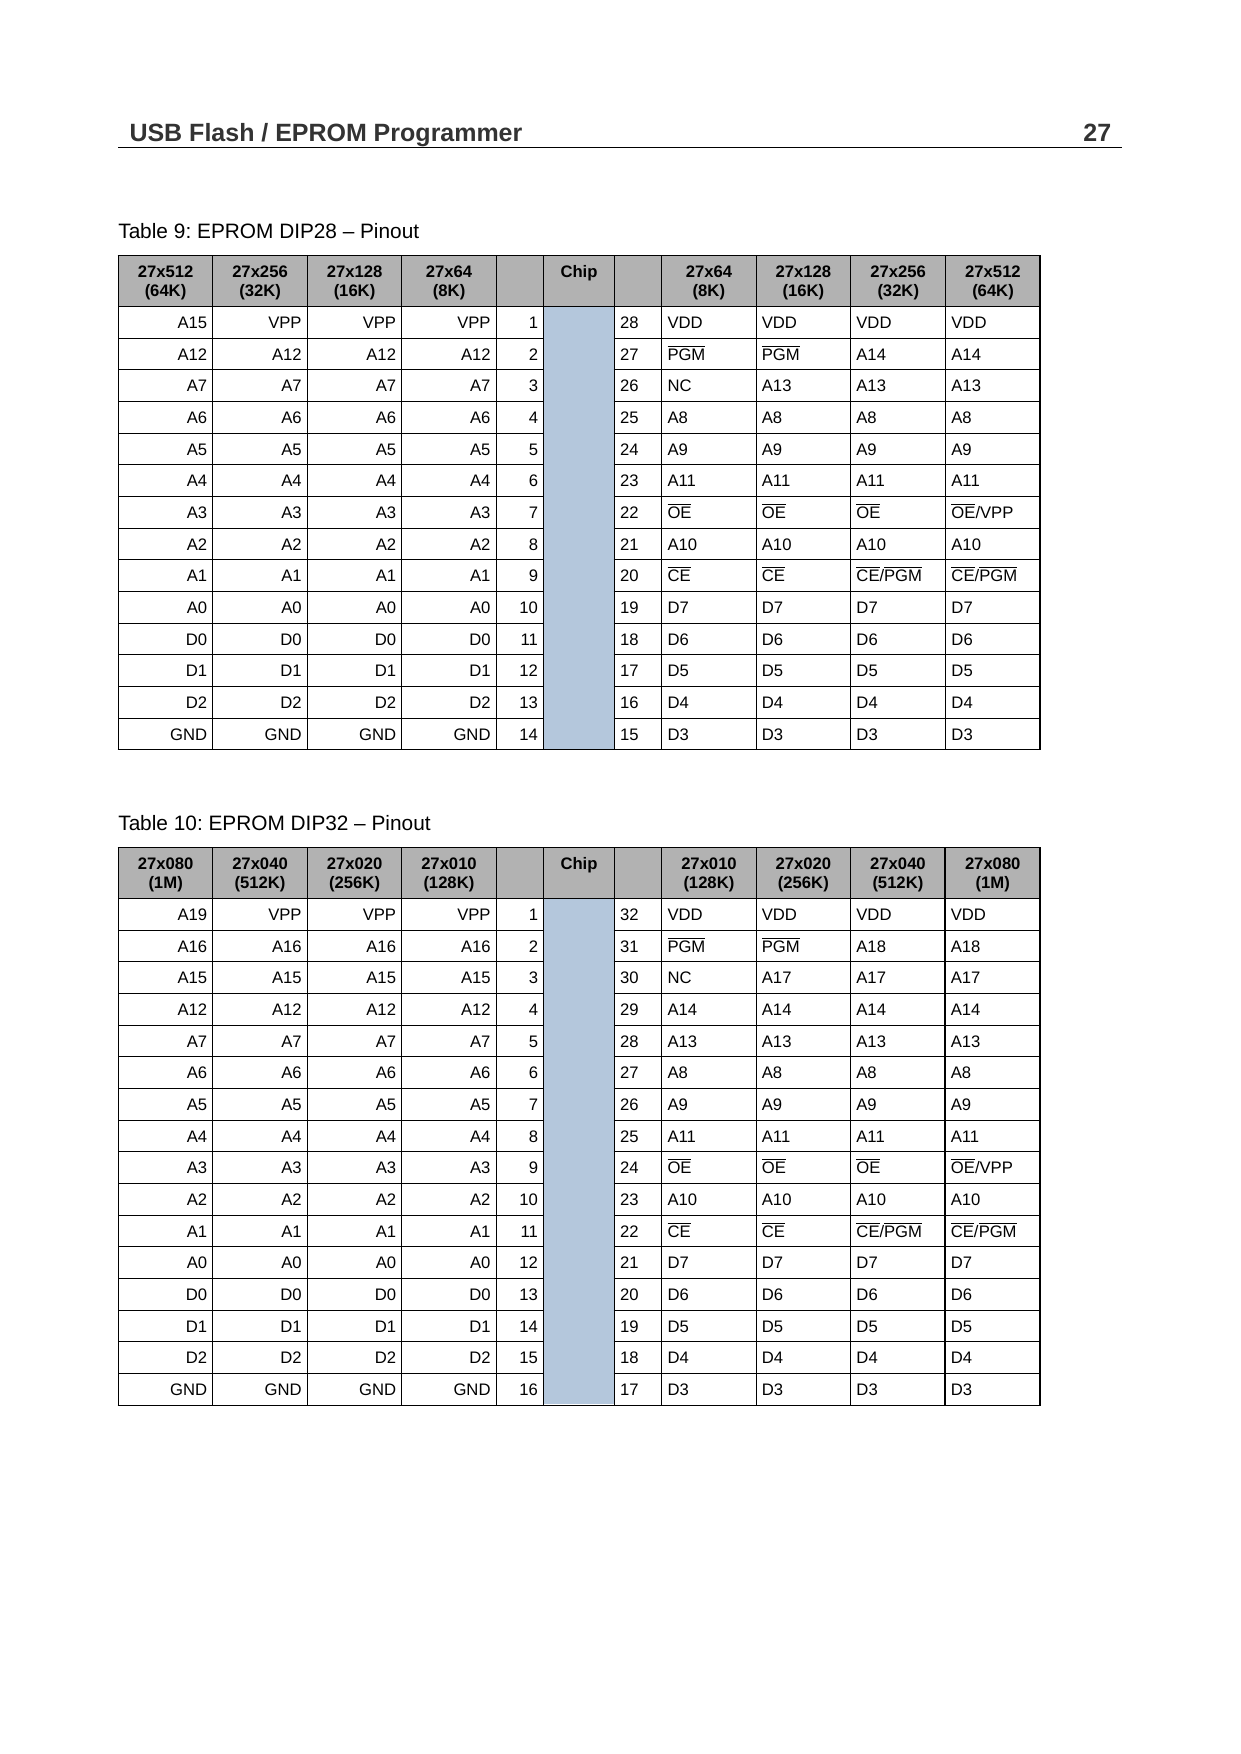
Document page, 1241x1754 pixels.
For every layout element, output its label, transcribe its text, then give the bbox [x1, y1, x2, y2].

table_cell A14 [662, 994, 756, 1024]
table_cell D0 [119, 624, 212, 654]
table_cell 11 [497, 1216, 543, 1246]
table_cell 1 [497, 307, 543, 338]
table_cell 28 [615, 307, 661, 338]
table_cell D3 [662, 719, 756, 749]
table_header [497, 256, 543, 306]
table_cell GND [119, 719, 212, 749]
table_cell A9 [946, 434, 1039, 464]
table_cell VDD [662, 899, 756, 929]
table_cell 19 [615, 592, 661, 623]
table_cell A0 [119, 1247, 212, 1278]
table_cell D2 [119, 1342, 212, 1373]
table_cell D3 [946, 719, 1039, 749]
table_cell D7 [946, 1247, 1039, 1278]
table_header 27x128 (16K) [757, 256, 850, 306]
table_cell A17 [757, 962, 850, 993]
table_header Chip [544, 256, 614, 306]
table_cell VPP [308, 899, 401, 929]
table_cell A10 [851, 1184, 944, 1214]
table_cell NC [662, 370, 756, 401]
text Table 9: EPROM DIP28 – Pinout [118, 219, 1122, 243]
table_cell A10 [757, 529, 850, 559]
table_cell A8 [946, 402, 1039, 433]
table_cell D4 [946, 1342, 1039, 1373]
table_cell A15 [402, 962, 496, 993]
table_cell A16 [402, 931, 496, 961]
table_cell 24 [615, 1152, 661, 1183]
table_cell A13 [757, 370, 850, 401]
table_cell OE [757, 497, 850, 528]
table_cell 8 [497, 1121, 543, 1151]
table_cell VPP [213, 307, 307, 338]
table_cell 3 [497, 370, 543, 401]
table_cell D1 [119, 1311, 212, 1341]
table_cell A9 [662, 1089, 756, 1119]
table_cell D6 [851, 1279, 944, 1309]
table_cell 28 [615, 1026, 661, 1056]
table_cell GND [213, 719, 307, 749]
table_cell D3 [851, 1374, 944, 1404]
table_cell VDD [757, 307, 850, 338]
table_cell D6 [851, 624, 945, 654]
table_header 27x080 (1M) [946, 848, 1039, 898]
table_cell VPP [402, 307, 496, 338]
table_cell A6 [213, 1057, 307, 1088]
table_cell A10 [946, 1184, 1039, 1214]
table_cell 12 [497, 655, 543, 686]
table_cell D5 [757, 655, 850, 686]
table_cell A12 [213, 994, 307, 1024]
table_cell 10 [497, 592, 543, 623]
table_header [497, 848, 543, 898]
table_cell [544, 899, 614, 1404]
table_cell OE [662, 497, 756, 528]
table_cell D7 [757, 592, 850, 623]
table_cell 30 [615, 962, 661, 993]
table_cell 11 [497, 624, 543, 654]
table_cell A5 [213, 1089, 307, 1119]
table_cell A10 [662, 1184, 756, 1214]
table_cell D5 [662, 1311, 756, 1341]
table_cell 14 [497, 1311, 543, 1341]
table_cell A14 [946, 994, 1039, 1024]
table_cell A2 [308, 529, 401, 559]
table_cell D7 [757, 1247, 850, 1278]
table_cell 17 [615, 655, 661, 686]
table_cell 16 [497, 1374, 543, 1404]
table_cell A4 [402, 1121, 496, 1151]
table_cell D0 [402, 624, 496, 654]
table_cell 23 [615, 465, 661, 496]
table_cell D4 [662, 687, 756, 718]
table_cell D1 [402, 655, 496, 686]
table_cell A7 [308, 370, 401, 401]
table_cell A4 [308, 1121, 401, 1151]
table_cell A12 [119, 994, 212, 1024]
table_cell 13 [497, 1279, 543, 1309]
table_cell A10 [757, 1184, 850, 1214]
table_cell D5 [946, 1311, 1039, 1341]
table_header 27x040 (512K) [213, 848, 307, 898]
table_cell GND [119, 1374, 212, 1404]
table_cell A8 [851, 1057, 944, 1088]
table_cell 5 [497, 1026, 543, 1056]
table_cell D2 [308, 687, 401, 718]
table_cell D4 [662, 1342, 756, 1373]
table_cell A14 [851, 339, 945, 369]
table_cell 27 [615, 339, 661, 369]
table_cell A12 [308, 339, 401, 369]
table_cell D7 [851, 1247, 944, 1278]
table_cell 21 [615, 529, 661, 559]
table_cell D2 [213, 687, 307, 718]
table_cell A10 [946, 529, 1039, 559]
table_cell OE [757, 1152, 850, 1183]
table_cell D6 [946, 624, 1039, 654]
table_cell A7 [213, 370, 307, 401]
table_cell 29 [615, 994, 661, 1024]
table_cell 22 [615, 497, 661, 528]
table_header [615, 256, 661, 306]
table_cell D1 [308, 1311, 401, 1341]
table_cell 2 [497, 339, 543, 369]
table_cell 1 [497, 899, 543, 929]
table_cell D6 [946, 1279, 1039, 1309]
table_cell D7 [662, 1247, 756, 1278]
table_header Chip [544, 848, 614, 898]
table_cell A5 [213, 434, 307, 464]
table_cell 17 [615, 1374, 661, 1404]
table_cell A3 [308, 1152, 401, 1183]
table_cell A19 [119, 899, 212, 929]
table_cell A4 [213, 1121, 307, 1151]
table_cell A0 [308, 1247, 401, 1278]
table_cell 18 [615, 624, 661, 654]
table_cell A4 [119, 1121, 212, 1151]
table_cell D6 [757, 624, 850, 654]
table_cell 16 [615, 687, 661, 718]
table_cell A1 [308, 560, 401, 591]
table_cell A13 [851, 370, 945, 401]
table_cell D4 [946, 687, 1039, 718]
table_cell 12 [497, 1247, 543, 1278]
table_cell 13 [497, 687, 543, 718]
table_cell 32 [615, 899, 661, 929]
table_cell A3 [119, 497, 212, 528]
table_cell 26 [615, 1089, 661, 1119]
table_cell A12 [402, 994, 496, 1024]
table_cell A15 [119, 962, 212, 993]
table_cell A8 [851, 402, 945, 433]
table_cell A14 [946, 339, 1039, 369]
table_cell 4 [497, 994, 543, 1024]
table_cell A13 [851, 1026, 944, 1056]
table_cell D0 [308, 1279, 401, 1309]
table_cell CE/PGM [851, 1216, 944, 1246]
table_cell [544, 307, 614, 749]
table_cell CE [662, 1216, 756, 1246]
table_cell A4 [213, 465, 307, 496]
table_cell VDD [851, 307, 945, 338]
table_cell D7 [851, 592, 945, 623]
table_cell D1 [308, 655, 401, 686]
table_header 27x64 (8K) [662, 256, 756, 306]
table_cell A2 [402, 1184, 496, 1214]
table_cell A15 [213, 962, 307, 993]
text Table 10: EPROM DIP32 – Pinout [118, 811, 1122, 834]
table_cell A1 [119, 1216, 212, 1246]
table_cell 2 [497, 931, 543, 961]
table_cell A18 [946, 931, 1039, 961]
table_cell VPP [213, 899, 307, 929]
table_cell A9 [851, 1089, 944, 1119]
table_cell 20 [615, 1279, 661, 1309]
table_cell D5 [662, 655, 756, 686]
table_cell A12 [402, 339, 496, 369]
table_header 27x256 (32K) [851, 256, 945, 306]
table_header 27x020 (256K) [757, 848, 850, 898]
table_cell D1 [119, 655, 212, 686]
table_cell A2 [213, 1184, 307, 1214]
table_cell D1 [213, 1311, 307, 1341]
table_cell PGM [757, 931, 850, 961]
table_cell A9 [662, 434, 756, 464]
table_cell D6 [757, 1279, 850, 1309]
table_cell D2 [308, 1342, 401, 1373]
table_cell D3 [662, 1374, 756, 1404]
table_cell A6 [119, 402, 212, 433]
table_cell 27 [615, 1057, 661, 1088]
table_cell A0 [213, 1247, 307, 1278]
table_cell A7 [402, 1026, 496, 1056]
table_cell OE/VPP [946, 1152, 1039, 1183]
table_cell A16 [213, 931, 307, 961]
table_cell D3 [946, 1374, 1039, 1404]
table_cell D4 [757, 1342, 850, 1373]
table_cell A3 [308, 497, 401, 528]
table_cell A0 [308, 592, 401, 623]
table_cell GND [402, 1374, 496, 1404]
table_cell D4 [851, 1342, 944, 1373]
table_cell A13 [662, 1026, 756, 1056]
table_cell VPP [402, 899, 496, 929]
table_cell GND [213, 1374, 307, 1404]
table_cell 4 [497, 402, 543, 433]
table_cell CE [757, 1216, 850, 1246]
table_cell A11 [757, 1121, 850, 1151]
table_cell A2 [402, 529, 496, 559]
table_cell A9 [851, 434, 945, 464]
table_cell 22 [615, 1216, 661, 1246]
table_header 27x64 (8K) [402, 256, 496, 306]
table_cell A5 [119, 434, 212, 464]
table_cell A11 [946, 1121, 1039, 1151]
table_cell 10 [497, 1184, 543, 1214]
table_cell 25 [615, 1121, 661, 1151]
table_cell CE/PGM [851, 560, 945, 591]
table_cell A7 [402, 370, 496, 401]
table_cell A11 [851, 1121, 944, 1151]
table_cell A7 [213, 1026, 307, 1056]
table_cell A5 [402, 434, 496, 464]
table_cell A9 [946, 1089, 1039, 1119]
table_cell 19 [615, 1311, 661, 1341]
table_cell A11 [662, 1121, 756, 1151]
table_cell CE [757, 560, 850, 591]
table_cell A0 [402, 1247, 496, 1278]
table_cell CE/PGM [946, 560, 1039, 591]
table_cell 21 [615, 1247, 661, 1278]
table_cell PGM [662, 339, 756, 369]
table_cell 18 [615, 1342, 661, 1373]
table_cell VDD [946, 307, 1039, 338]
table_cell A5 [308, 1089, 401, 1119]
table_cell A17 [946, 962, 1039, 993]
table_cell A7 [119, 370, 212, 401]
table_cell A12 [308, 994, 401, 1024]
table_cell A2 [119, 529, 212, 559]
table_cell 9 [497, 1152, 543, 1183]
table_cell A6 [402, 1057, 496, 1088]
table_cell A11 [851, 465, 945, 496]
table_cell D6 [662, 624, 756, 654]
table_cell GND [308, 719, 401, 749]
table_cell A6 [213, 402, 307, 433]
table_header 27x512 (64K) [946, 256, 1039, 306]
table_cell A0 [213, 592, 307, 623]
table_cell A1 [402, 560, 496, 591]
table_cell A10 [662, 529, 756, 559]
table_cell 9 [497, 560, 543, 591]
table_cell 24 [615, 434, 661, 464]
table_cell D3 [851, 719, 945, 749]
table_cell A2 [119, 1184, 212, 1214]
table_cell A11 [946, 465, 1039, 496]
table_cell A3 [213, 1152, 307, 1183]
table_cell D5 [851, 1311, 944, 1341]
table_cell A11 [662, 465, 756, 496]
table_cell PGM [662, 931, 756, 961]
table_cell A12 [119, 339, 212, 369]
table_cell A16 [119, 931, 212, 961]
table_cell D0 [119, 1279, 212, 1309]
table_cell A8 [757, 1057, 850, 1088]
table_header 27x040 (512K) [851, 848, 944, 898]
table_cell D6 [662, 1279, 756, 1309]
table_cell D3 [757, 1374, 850, 1404]
table_cell D7 [946, 592, 1039, 623]
table_cell D4 [851, 687, 945, 718]
table_cell VDD [851, 899, 944, 929]
table_cell A3 [402, 1152, 496, 1183]
table_cell A9 [757, 1089, 850, 1119]
table_cell A7 [119, 1026, 212, 1056]
table_header 27x010 (128K) [662, 848, 756, 898]
table_cell A8 [662, 1057, 756, 1088]
table_cell A5 [119, 1089, 212, 1119]
table_cell 23 [615, 1184, 661, 1214]
table_cell 6 [497, 465, 543, 496]
table_cell 7 [497, 497, 543, 528]
table_cell CE/PGM [946, 1216, 1039, 1246]
table_cell 20 [615, 560, 661, 591]
table_cell D2 [402, 1342, 496, 1373]
table_cell CE [662, 560, 756, 591]
table_cell D0 [402, 1279, 496, 1309]
table_cell 26 [615, 370, 661, 401]
table_cell A13 [757, 1026, 850, 1056]
table_cell OE [851, 497, 945, 528]
table_cell A16 [308, 931, 401, 961]
table_cell D5 [946, 655, 1039, 686]
table_header 27x010 (128K) [402, 848, 496, 898]
table_cell A11 [757, 465, 850, 496]
table_cell A3 [213, 497, 307, 528]
table_cell GND [308, 1374, 401, 1404]
table_cell A10 [851, 529, 945, 559]
table_cell PGM [757, 339, 850, 369]
table_cell D0 [213, 1279, 307, 1309]
table_cell A6 [308, 402, 401, 433]
table_cell A13 [946, 1026, 1039, 1056]
table_cell OE [662, 1152, 756, 1183]
table_cell 3 [497, 962, 543, 993]
table_header [615, 848, 661, 898]
table_header 27x020 (256K) [308, 848, 401, 898]
table_cell 14 [497, 719, 543, 749]
table_cell A6 [402, 402, 496, 433]
table_cell D2 [213, 1342, 307, 1373]
table_cell 15 [615, 719, 661, 749]
table_cell 25 [615, 402, 661, 433]
table_cell OE/VPP [946, 497, 1039, 528]
table_cell A1 [119, 560, 212, 591]
table_cell A7 [308, 1026, 401, 1056]
table_cell D1 [402, 1311, 496, 1341]
table_cell D7 [662, 592, 756, 623]
table_cell D2 [119, 687, 212, 718]
table_header 27x512 (64K) [119, 256, 212, 306]
table_cell D5 [851, 655, 945, 686]
table_cell D1 [213, 655, 307, 686]
table_cell 31 [615, 931, 661, 961]
table_cell A2 [213, 529, 307, 559]
table_cell 6 [497, 1057, 543, 1088]
table_cell GND [402, 719, 496, 749]
table_header 27x256 (32K) [213, 256, 307, 306]
table_cell A14 [757, 994, 850, 1024]
table_cell D0 [308, 624, 401, 654]
table_cell A17 [851, 962, 944, 993]
table_cell A6 [119, 1057, 212, 1088]
table_cell D0 [213, 624, 307, 654]
table_cell VDD [757, 899, 850, 929]
table_cell A18 [851, 931, 944, 961]
table_cell A3 [402, 497, 496, 528]
table_cell A1 [308, 1216, 401, 1246]
table_cell A8 [946, 1057, 1039, 1088]
table_cell VDD [662, 307, 756, 338]
table_cell A3 [119, 1152, 212, 1183]
table_cell A1 [402, 1216, 496, 1246]
table_cell A6 [308, 1057, 401, 1088]
table_cell D4 [757, 687, 850, 718]
table_cell A0 [119, 592, 212, 623]
table_cell A12 [213, 339, 307, 369]
table_cell VDD [946, 899, 1039, 929]
table_cell OE [851, 1152, 944, 1183]
table_cell A4 [308, 465, 401, 496]
table_cell A8 [757, 402, 850, 433]
table_cell VPP [308, 307, 401, 338]
table_cell 8 [497, 529, 543, 559]
table_cell A14 [851, 994, 944, 1024]
table_cell A2 [308, 1184, 401, 1214]
table_cell A0 [402, 592, 496, 623]
table_cell 7 [497, 1089, 543, 1119]
table_cell NC [662, 962, 756, 993]
table_header 27x128 (16K) [308, 256, 401, 306]
table_cell D2 [402, 687, 496, 718]
table_header 27x080 (1M) [119, 848, 212, 898]
table_cell D5 [757, 1311, 850, 1341]
table_cell D3 [757, 719, 850, 749]
table_cell A4 [402, 465, 496, 496]
table_cell 15 [497, 1342, 543, 1373]
table_cell A15 [308, 962, 401, 993]
table_cell A1 [213, 1216, 307, 1246]
table_cell A1 [213, 560, 307, 591]
table_cell A5 [402, 1089, 496, 1119]
table_cell A13 [946, 370, 1039, 401]
table_cell A9 [757, 434, 850, 464]
table_cell A8 [662, 402, 756, 433]
table_cell A15 [119, 307, 212, 338]
table_cell A4 [119, 465, 212, 496]
table_cell A5 [308, 434, 401, 464]
table_cell 5 [497, 434, 543, 464]
